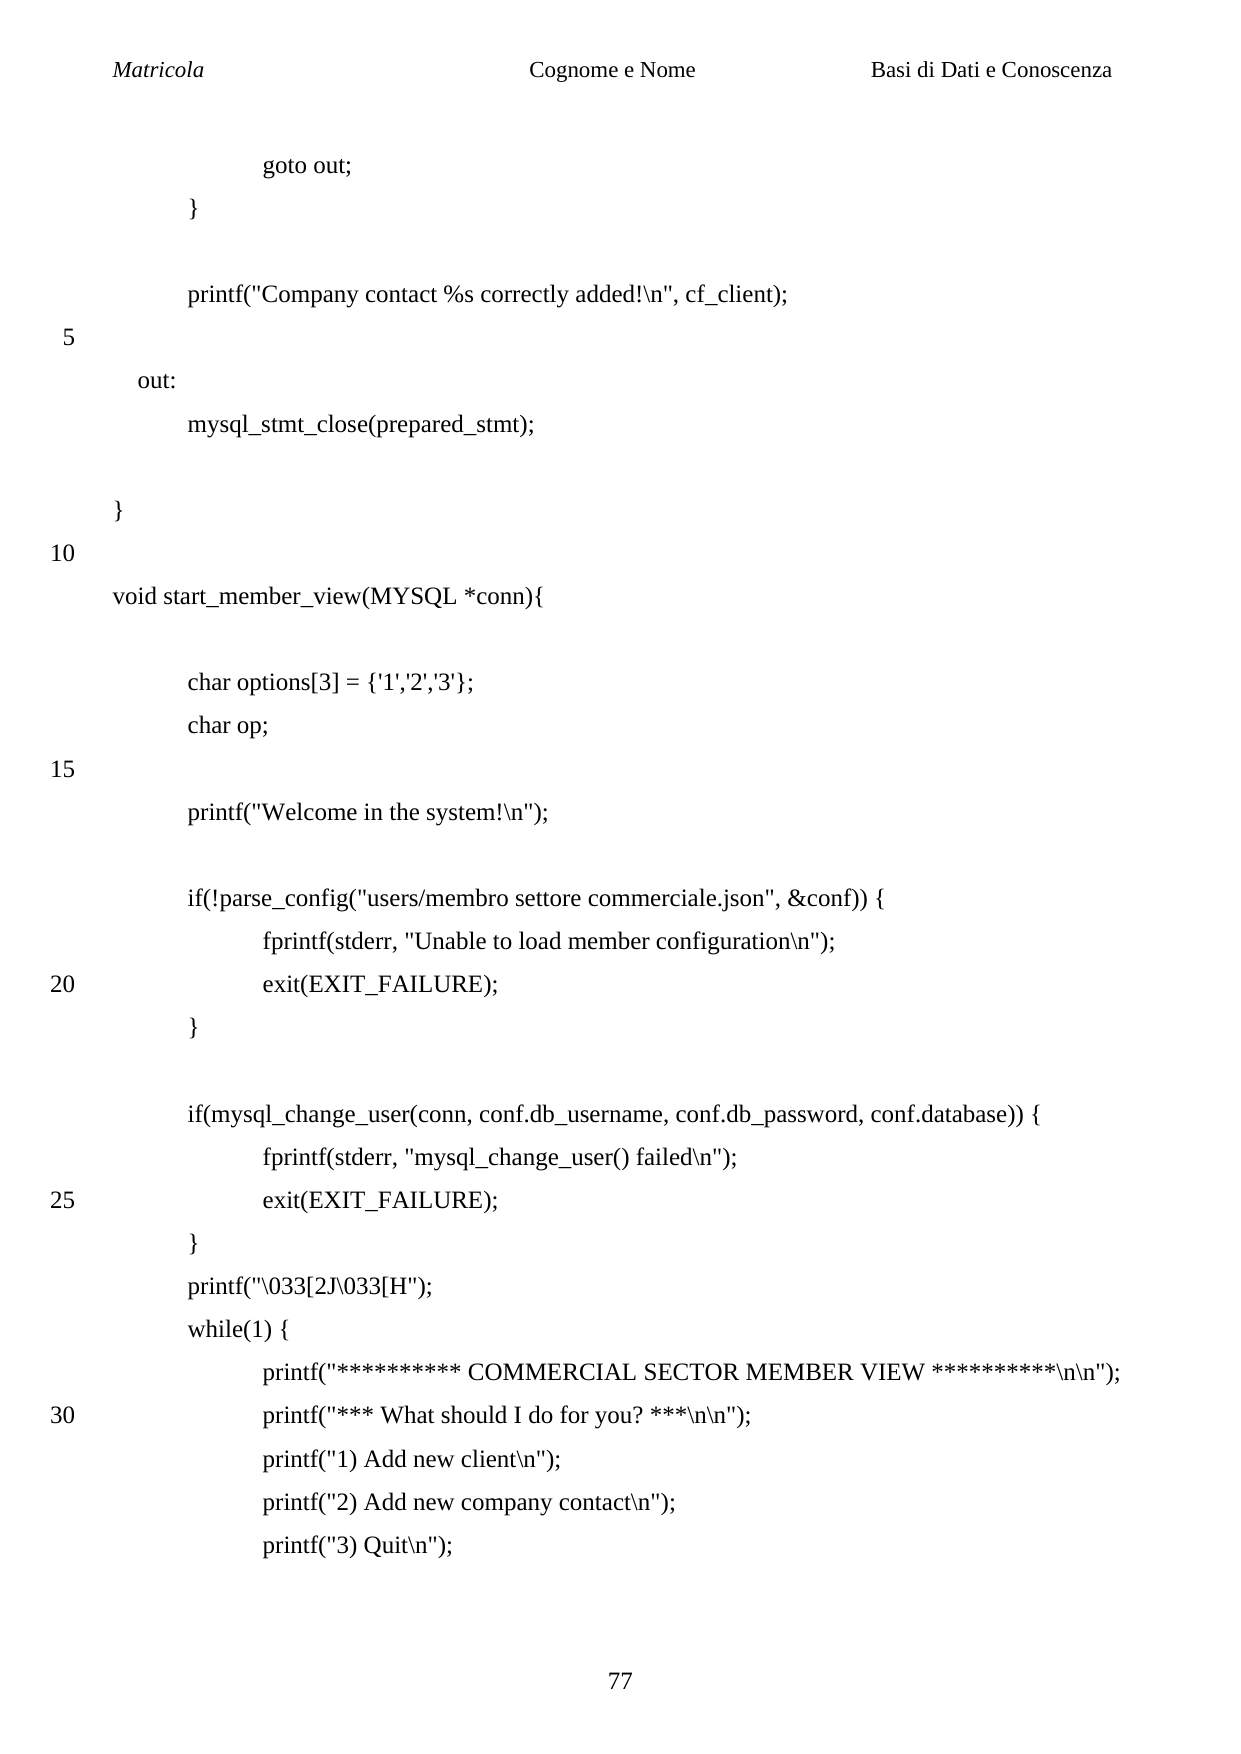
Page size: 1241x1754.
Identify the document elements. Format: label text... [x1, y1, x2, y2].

text while(1) { [112, 1314, 1128, 1343]
text char op; [112, 711, 1128, 739]
text mysql_stmt_close(prepared_stmt); [112, 409, 1128, 437]
text out: [112, 366, 1128, 394]
text if(mysql_change_user(conn, conf.db_username, conf.db_password, conf.database)) { [112, 1099, 1128, 1127]
text printf("3) Quit\n"); [112, 1530, 1128, 1559]
text } [112, 193, 1128, 222]
text char options[3] = {'1','2','3'}; [112, 667, 1128, 696]
text printf("Welcome in the system!\n"); [112, 797, 1128, 826]
text exit(EXIT_FAILURE); [112, 969, 1128, 998]
text exit(EXIT_FAILURE); [112, 1185, 1128, 1214]
text printf("*** What should I do for you? ***\n\n"); [112, 1401, 1128, 1429]
text printf("\033[2J\033[H"); [112, 1271, 1128, 1300]
text goto out; [112, 150, 1128, 179]
text } [112, 1012, 1128, 1041]
text } [112, 1228, 1128, 1257]
text if(!parse_config("users/membro settore commerciale.json", &conf)) { [112, 883, 1128, 912]
text void start_member_view(MYSQL *conn){ [112, 581, 1128, 610]
text fprintf(stderr, "mysql_change_user() failed\n"); [112, 1142, 1128, 1171]
text printf("Company contact %s correctly added!\n", cf_client); [112, 279, 1128, 308]
text printf("1) Add new client\n"); [112, 1444, 1128, 1472]
text printf("********** COMMERCIAL SECTOR MEMBER VIEW **********\n\n"); [112, 1357, 1128, 1386]
text fprintf(stderr, "Unable to load member configuration\n"); [112, 926, 1128, 955]
text printf("2) Add new company contact\n"); [112, 1487, 1128, 1516]
text } [112, 495, 1128, 524]
